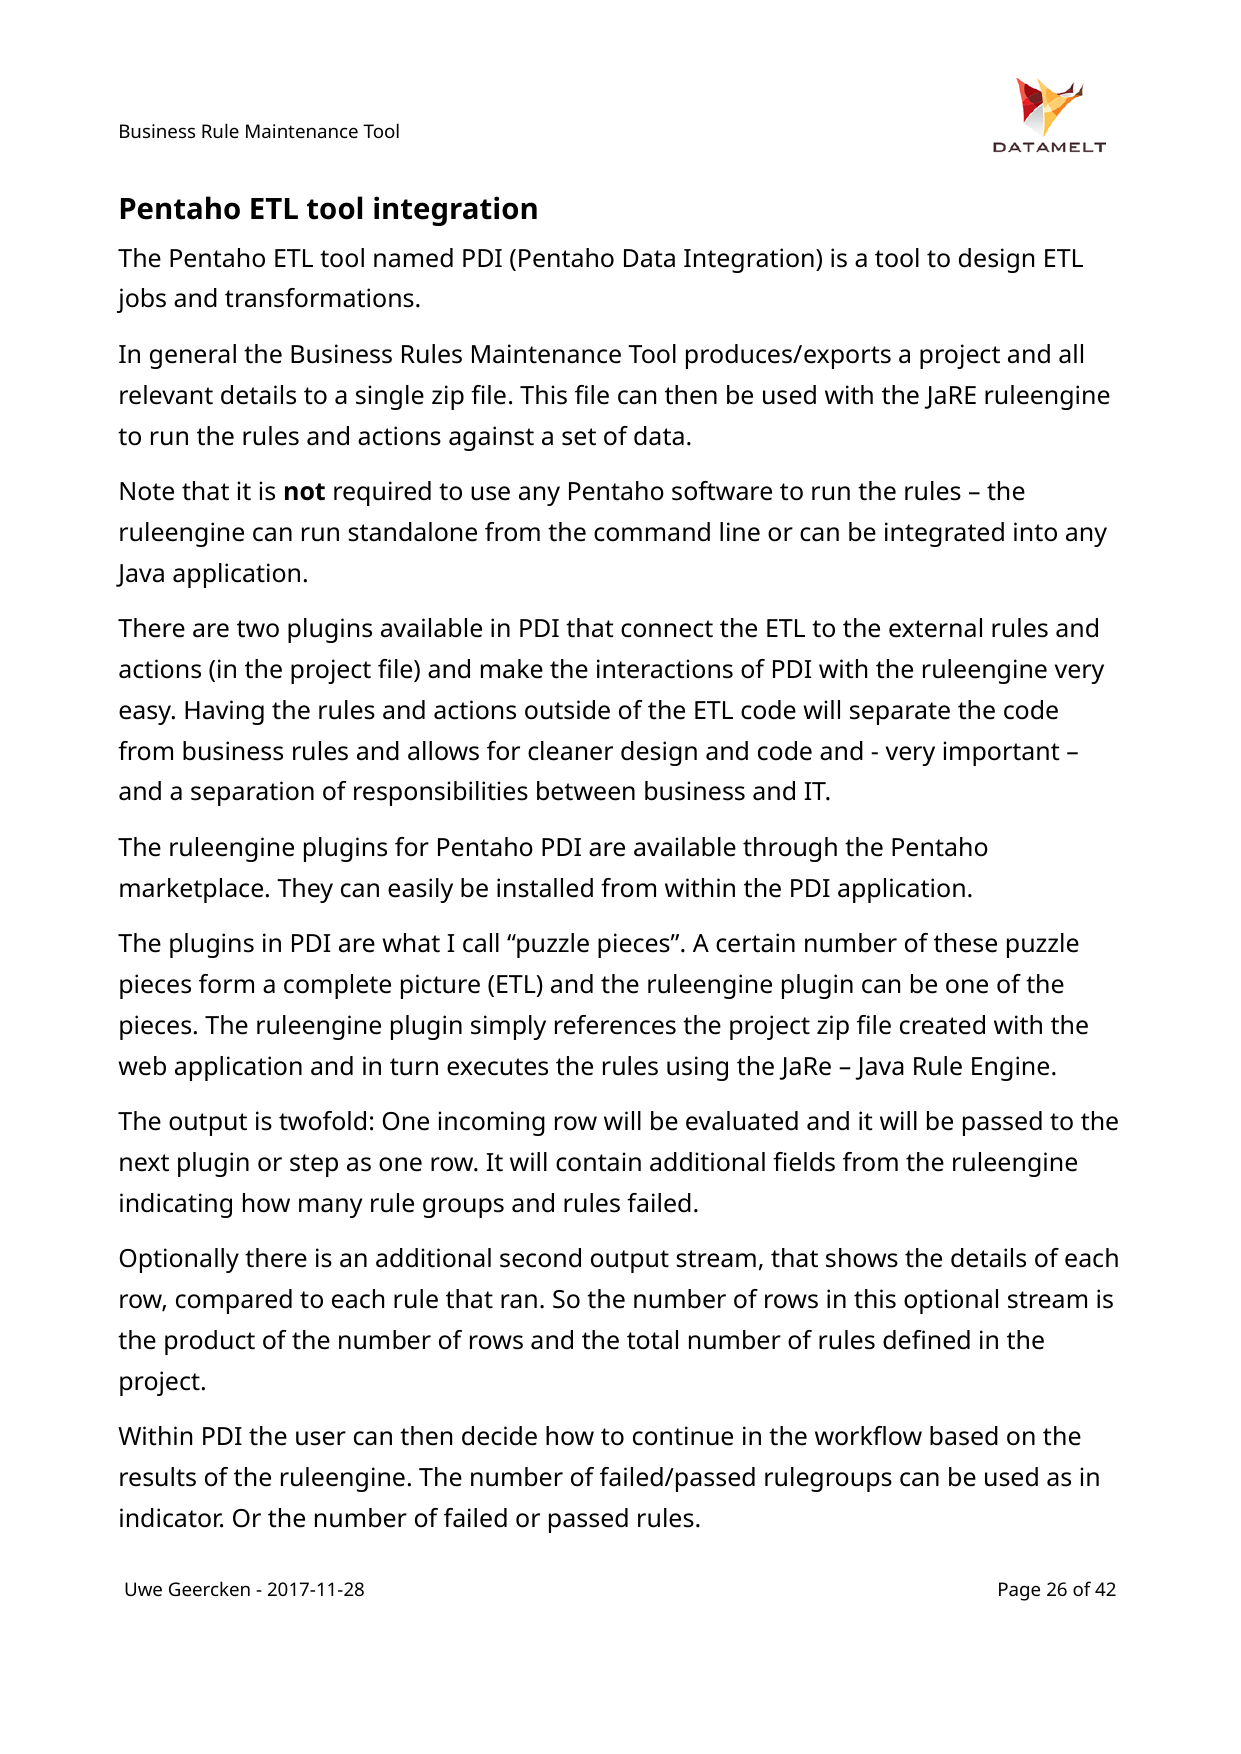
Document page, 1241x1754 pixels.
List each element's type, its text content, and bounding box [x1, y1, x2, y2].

subtitle Pentaho ETL tool integration [118, 188, 1122, 228]
text In general the Business Rules Maintenance Tool produces/exports a project and all relevant details to a single zip file. This file can then be used with the JaRE ruleengine to run the rules and actions against a set of data. [118, 337, 1122, 452]
text The plugins in PDI are what I call “puzzle pieces”. A certain number of these puzzle pieces form a complete picture (ETL) and the ruleengine plugin can be one of the pieces. The ruleengine plugin simply references the project zip file created with the web application and in turn executes the rules using the JaRe – Java Rule Engine. [118, 926, 1122, 1082]
text Note that it is not required to use any Pentaho software to run the rules – the ruleengine can run standalone from the command line or can be integrated into any Java application. [118, 474, 1122, 589]
text The output is twofold: One incoming row will be evaluated and it will be passed to the next plugin or step as one row. It will contain additional fields from the ruleengine indicating how many rule groups and rules failed. [118, 1104, 1122, 1219]
text The Pentaho ETL tool named PDI (Pentaho Data Integration) is a tool to design ETL jobs and transformations. [118, 240, 1122, 315]
text Optionally there is an additional second output stream, that shows the details of each row, compared to each rule that ran. So the number of rows in this optional stream is the product of the number of rows and the total number of rules defined in the project. [118, 1241, 1122, 1397]
text The ruleengine plugins for Pentaho PDI are available through the Pentaho marketplace. They can easily be installed from within the PDI application. [118, 829, 1122, 904]
picture [992, 69, 1107, 160]
text Within PDI the user can then decide how to continue in the workflow based on the results of the ruleengine. The number of failed/passed rulegroups can be used as in indicator. Or the number of failed or passed rules. [118, 1419, 1122, 1534]
text There are two plugins available in PDI that connect the ETL to the external rules and actions (in the project file) and make the interactions of PDI with the ruleengine very easy. Having the rules and actions outside of the ETL code will separate the code from business rules and allows for cleaner design and code and - very important – and a separation of responsibilities between business and IT. [118, 611, 1122, 808]
